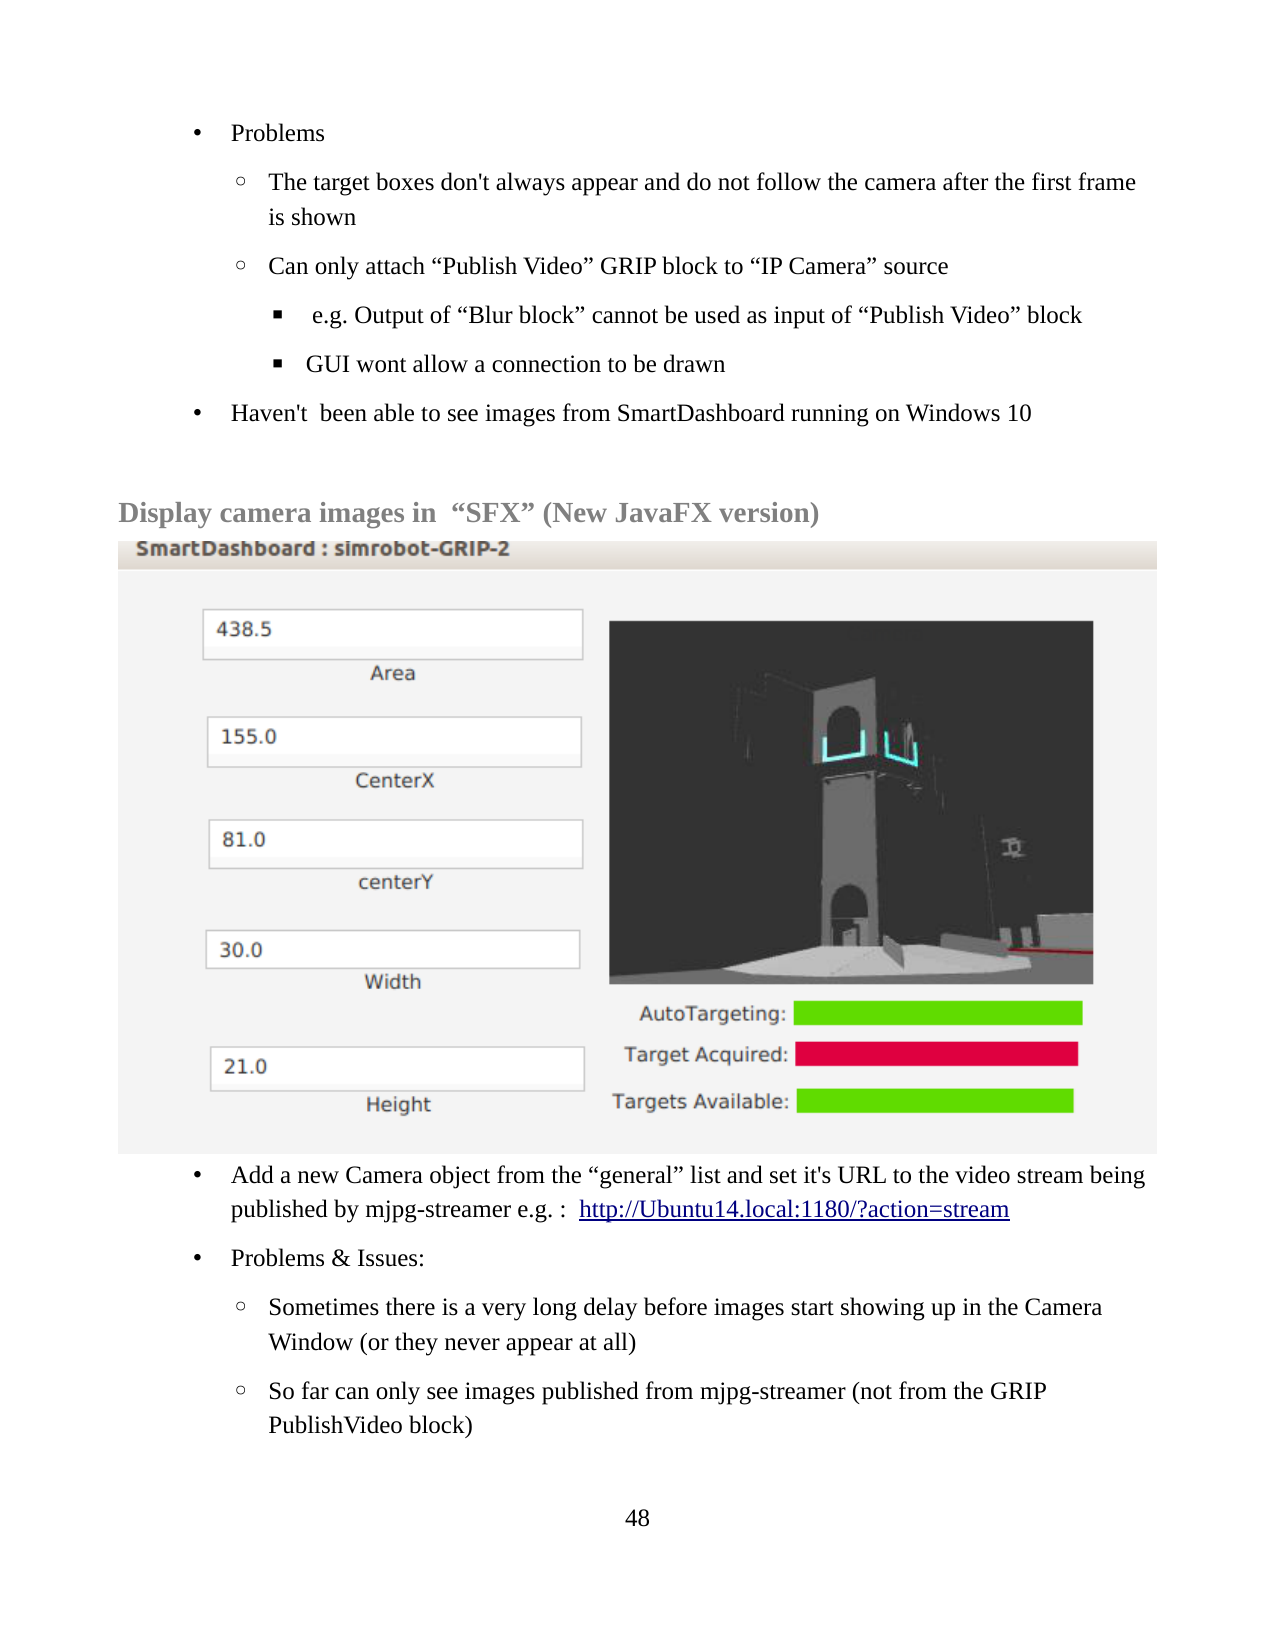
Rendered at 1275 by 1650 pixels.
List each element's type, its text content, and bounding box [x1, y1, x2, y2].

list So far can only see images published from mjpg-streamer (not from the GRIP PublishVideo block) [231, 1376, 1157, 1439]
list e.g. Output of “Blur block” cannot be used as input of “Publish Video” block [268, 300, 1157, 328]
list The target boxes don't always appear and do not follow the camera after the first frame is shown [231, 167, 1157, 230]
list Add a new Camera object from the “general” list and set it's URL to the video stream being published by mjpg-streamer e.g. : http://Ubuntu14.local:1180/?action=stream [193, 1154, 1157, 1223]
list Haven't been able to see images from SmartDashboard running on Windows 10 [193, 398, 1157, 427]
picture [118, 541, 1157, 1154]
list Can only attach “Publish Video” GRIP block to “IP Camera” source [231, 251, 1157, 279]
list GUI wont allow a connection to be drawn [268, 349, 1157, 378]
subtitle Display camera images in “SFX” (New JavaFX version) [118, 496, 1157, 529]
list Sometimes there is a very long delay before images start showing up in the Camera Window (or they never appear at all) [231, 1292, 1157, 1356]
list Problems [193, 118, 1157, 147]
list Problems & Issues: [193, 1243, 1157, 1272]
